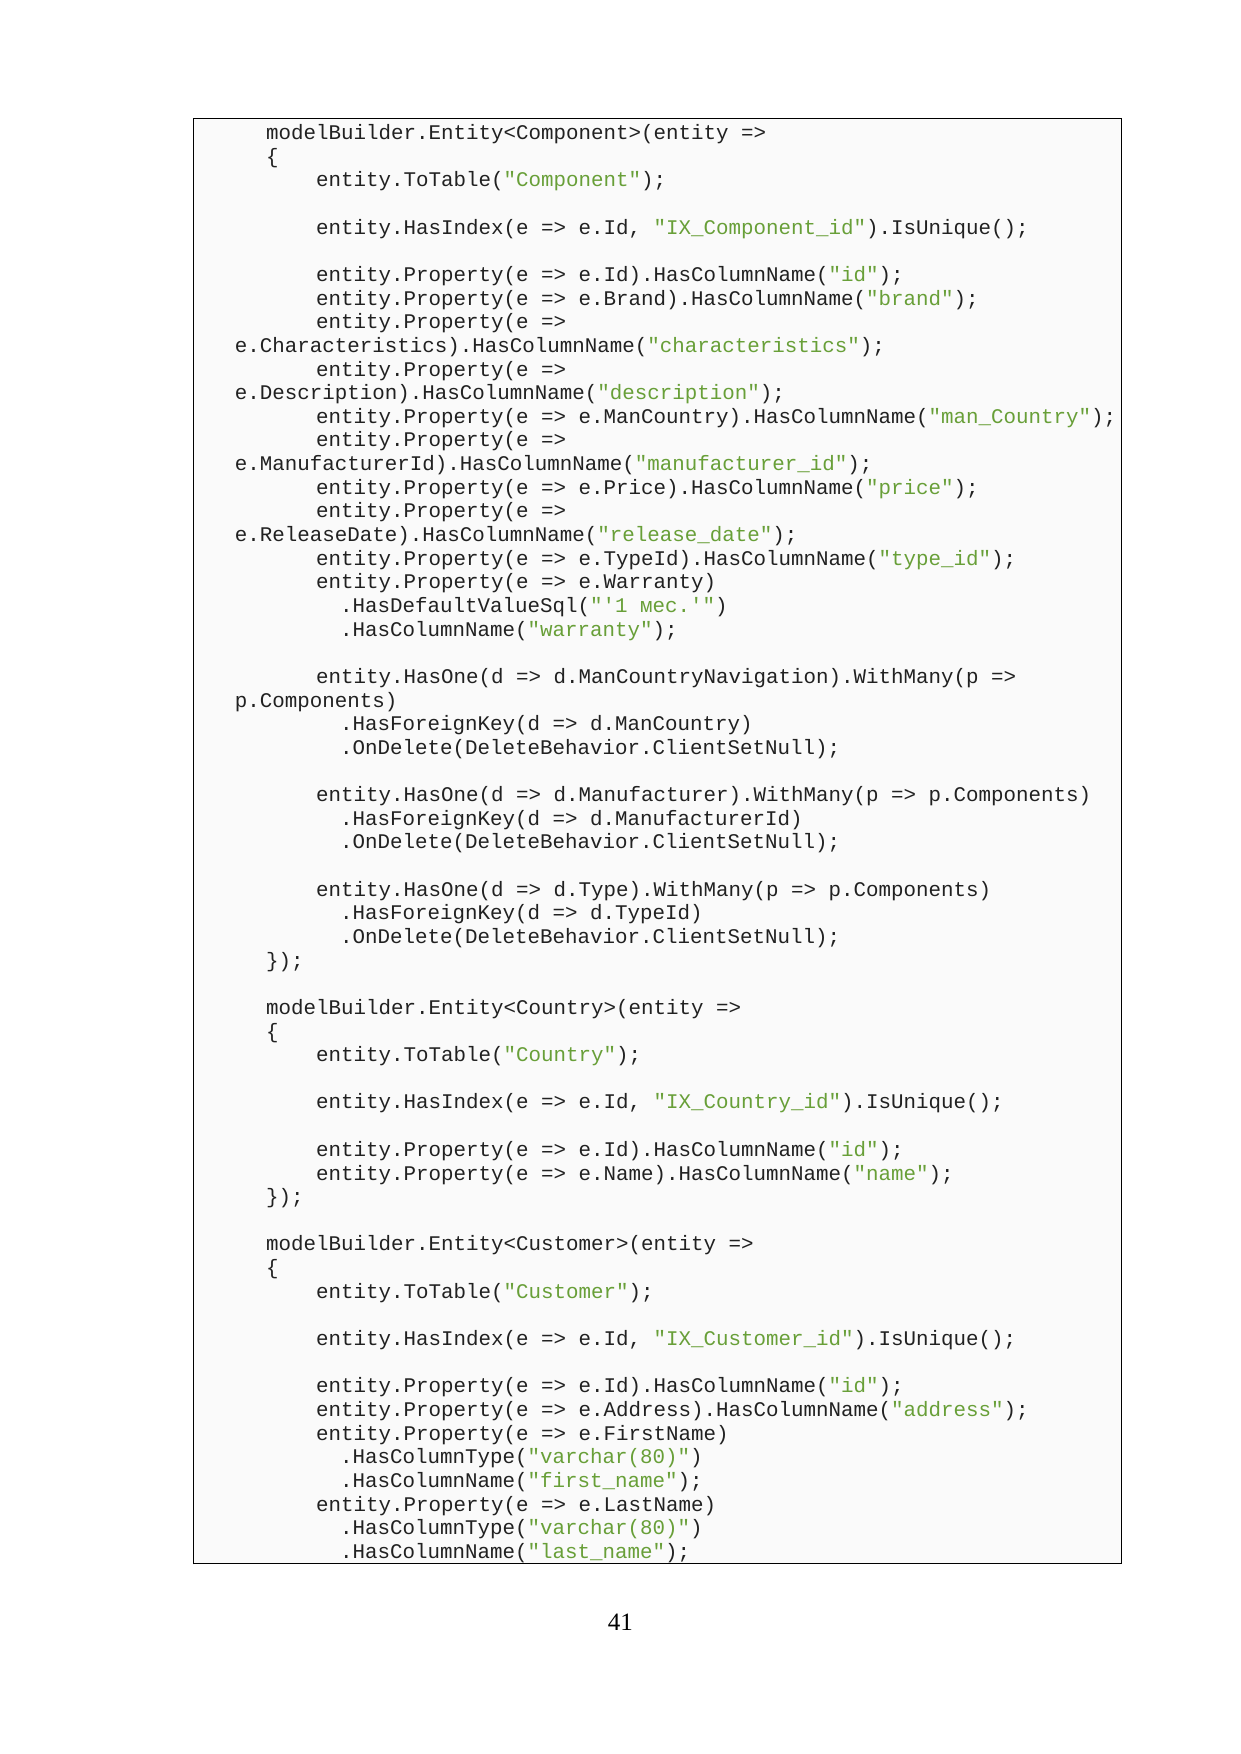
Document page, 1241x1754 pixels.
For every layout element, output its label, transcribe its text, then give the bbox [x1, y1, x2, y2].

list entity.HasIndex(e => e.Id, "IX_Country_id").IsUnique(); [194, 1088, 1121, 1111]
list entity.HasOne(d => d.Type).WithMany(p => p.Components) [194, 875, 1121, 898]
list .HasColumnType("varchar(80)") [194, 1442, 1121, 1466]
list entity.Property(e => e.Id).HasColumnName("id"); [194, 260, 1121, 284]
list modelBuilder.Entity<Customer>(entity => [194, 1229, 1121, 1253]
list entity.Property(e => e.Description).HasColumnName("description"); [194, 354, 1121, 402]
list entity.ToTable("Customer"); [194, 1277, 1121, 1300]
list entity.Property(e => e.Id).HasColumnName("id"); [194, 1371, 1121, 1395]
list entity.Property(e => e.ManufacturerId).HasColumnName("manufacturer_id"); [194, 426, 1121, 473]
list .OnDelete(DeleteBehavior.ClientSetNull); [194, 827, 1121, 851]
list modelBuilder.Entity<Component>(entity => [194, 119, 1121, 142]
list }); [194, 1182, 1121, 1206]
list entity.HasOne(d => d.Manufacturer).WithMany(p => p.Components) [194, 780, 1121, 804]
list modelBuilder.Entity<Country>(entity => [194, 993, 1121, 1017]
list entity.Property(e => e.TypeId).HasColumnName("type_id"); [194, 544, 1121, 567]
list .HasColumnName("warranty"); [194, 615, 1121, 638]
list entity.Property(e => e.Price).HasColumnName("price"); [194, 473, 1121, 496]
list entity.Property(e => e.ManCountry).HasColumnName("man_Country"); [194, 402, 1121, 426]
list entity.Property(e => e.Characteristics).HasColumnName("characteristics"); [194, 307, 1121, 354]
list entity.Property(e => e.FirstName) [194, 1419, 1121, 1442]
list entity.Property(e => e.Brand).HasColumnName("brand"); [194, 284, 1121, 307]
list .OnDelete(DeleteBehavior.ClientSetNull); [194, 733, 1121, 757]
list .HasColumnName("first_name"); [194, 1466, 1121, 1489]
list .HasColumnType("varchar(80)") [194, 1513, 1121, 1537]
list entity.Property(e => e.Warranty) [194, 567, 1121, 591]
list .HasForeignKey(d => d.ManCountry) [194, 709, 1121, 733]
list { [194, 1253, 1121, 1277]
list .HasDefaultValueSql("'1 мес.'") [194, 591, 1121, 615]
list entity.Property(e => e.Id).HasColumnName("id"); [194, 1135, 1121, 1158]
list .HasForeignKey(d => d.ManufacturerId) [194, 804, 1121, 827]
list entity.Property(e => e.ReleaseDate).HasColumnName("release_date"); [194, 496, 1121, 544]
list .OnDelete(DeleteBehavior.ClientSetNull); [194, 922, 1121, 946]
list entity.ToTable("Country"); [194, 1040, 1121, 1064]
list .HasForeignKey(d => d.TypeId) [194, 898, 1121, 922]
list entity.Property(e => e.LastName) [194, 1489, 1121, 1513]
list entity.Property(e => e.Address).HasColumnName("address"); [194, 1395, 1121, 1419]
list entity.HasOne(d => d.ManCountryNavigation).WithMany(p => p.Components) [194, 662, 1121, 709]
list entity.HasIndex(e => e.Id, "IX_Customer_id").IsUnique(); [194, 1324, 1121, 1348]
list entity.HasIndex(e => e.Id, "IX_Component_id").IsUnique(); [194, 213, 1121, 236]
list entity.ToTable("Component"); [194, 165, 1121, 189]
list .HasColumnName("last_name"); [194, 1537, 1121, 1563]
list { [194, 142, 1121, 165]
list }); [194, 946, 1121, 969]
list entity.Property(e => e.Name).HasColumnName("name"); [194, 1158, 1121, 1182]
list { [194, 1017, 1121, 1040]
